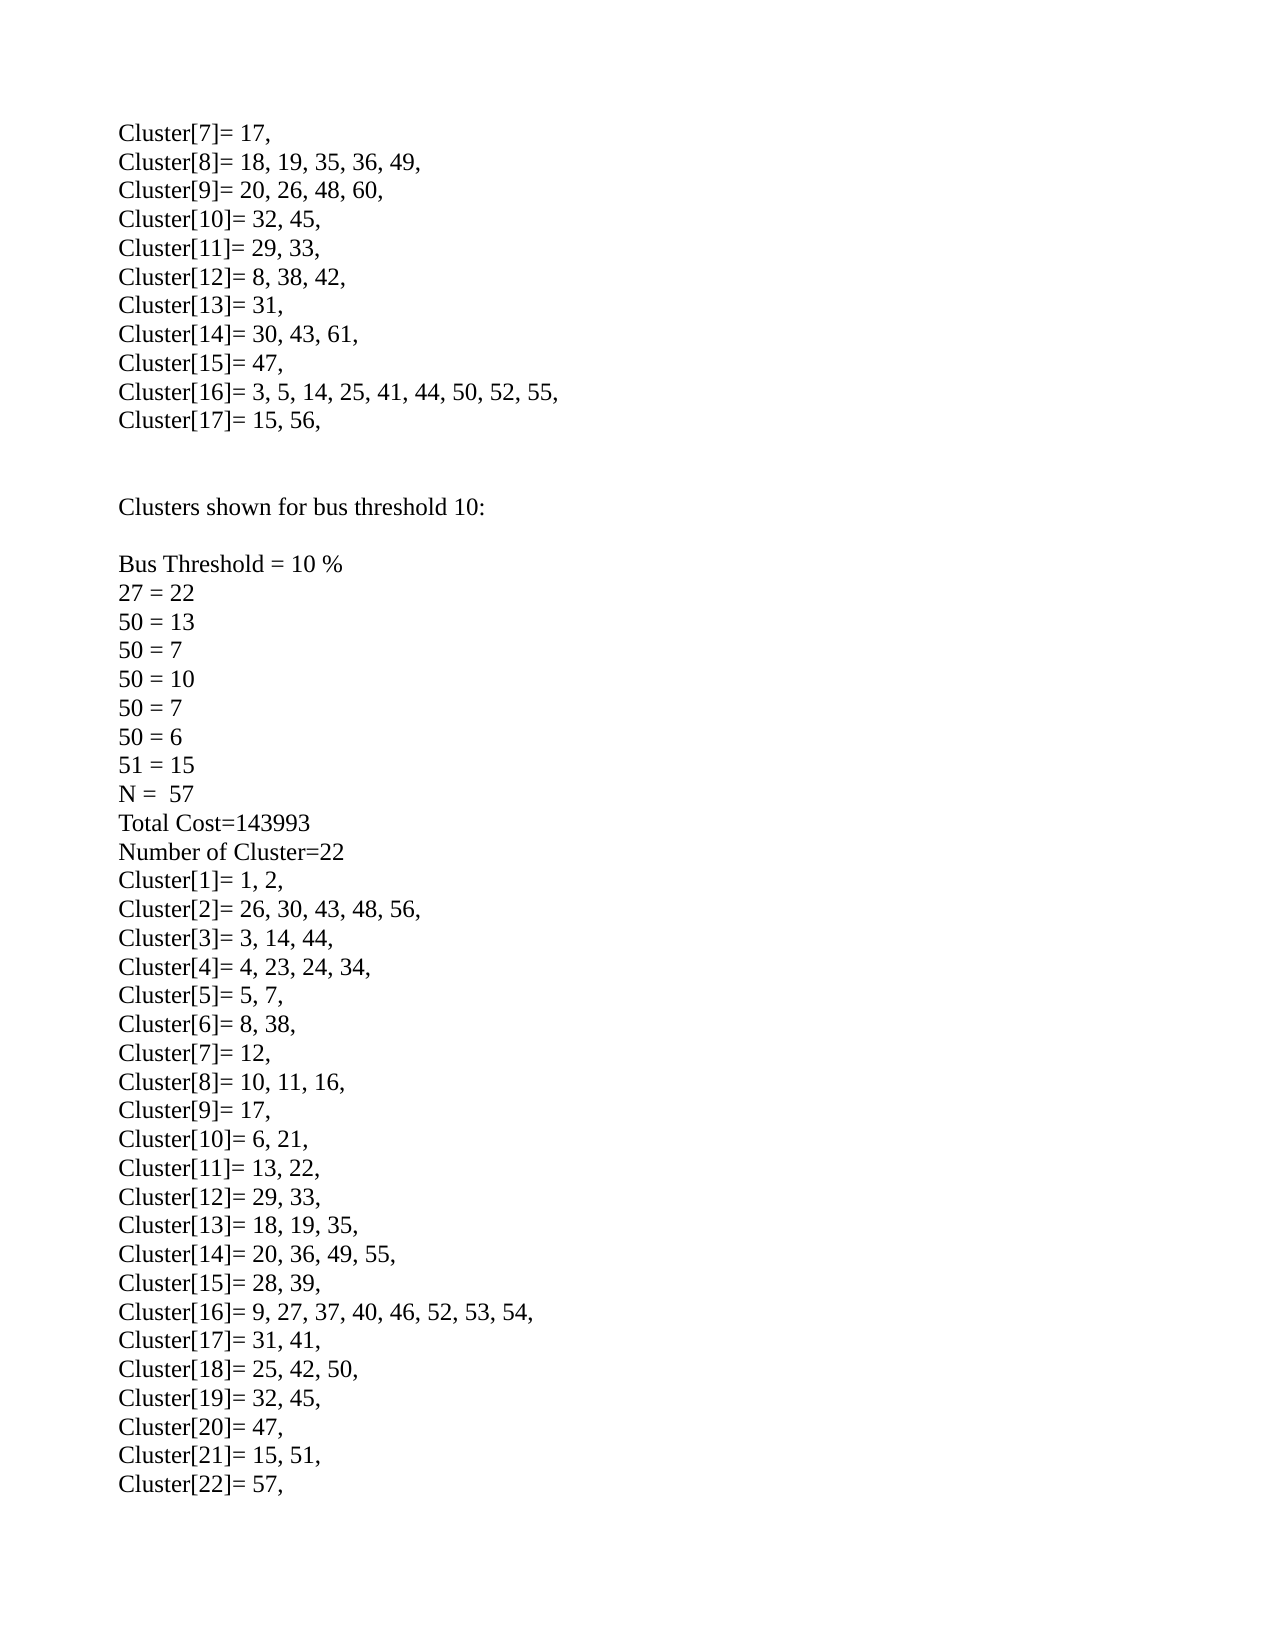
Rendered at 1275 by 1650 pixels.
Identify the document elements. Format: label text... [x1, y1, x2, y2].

text Number of Cluster=22 [118, 837, 1157, 866]
text Cluster[11]= 29, 33, [118, 233, 1157, 262]
text Cluster[16]= 3, 5, 14, 25, 41, 44, 50, 52, 55, [118, 377, 1157, 406]
text Cluster[13]= 31, [118, 291, 1157, 319]
text Cluster[12]= 8, 38, 42, [118, 262, 1157, 291]
text Cluster[9]= 20, 26, 48, 60, [118, 176, 1157, 204]
text Cluster[13]= 18, 19, 35, [118, 1211, 1157, 1239]
text Cluster[8]= 18, 19, 35, 36, 49, [118, 147, 1157, 176]
text Cluster[5]= 5, 7, [118, 981, 1157, 1009]
text N = 57 [118, 779, 1157, 808]
text Cluster[7]= 12, [118, 1038, 1157, 1067]
text Cluster[1]= 1, 2, [118, 866, 1157, 894]
text Bus Threshold = 10 % [118, 549, 1157, 578]
text Cluster[20]= 47, [118, 1412, 1157, 1441]
text Cluster[3]= 3, 14, 44, [118, 923, 1157, 952]
text Cluster[10]= 32, 45, [118, 204, 1157, 233]
text Cluster[17]= 15, 56, [118, 406, 1157, 434]
text Total Cost=143993 [118, 808, 1157, 837]
text Cluster[8]= 10, 11, 16, [118, 1067, 1157, 1096]
text 50 = 7 [118, 693, 1157, 722]
text 50 = 10 [118, 664, 1157, 693]
text Cluster[10]= 6, 21, [118, 1124, 1157, 1153]
text Cluster[4]= 4, 23, 24, 34, [118, 952, 1157, 981]
text 51 = 15 [118, 751, 1157, 779]
text Cluster[7]= 17, [118, 118, 1157, 147]
text Cluster[12]= 29, 33, [118, 1182, 1157, 1211]
text Cluster[2]= 26, 30, 43, 48, 56, [118, 894, 1157, 923]
text Cluster[22]= 57, [118, 1469, 1157, 1498]
text Clusters shown for bus threshold 10: [118, 492, 1157, 521]
text Cluster[14]= 30, 43, 61, [118, 319, 1157, 348]
text Cluster[19]= 32, 45, [118, 1383, 1157, 1412]
text Cluster[15]= 47, [118, 348, 1157, 377]
text 50 = 6 [118, 722, 1157, 751]
text 50 = 7 [118, 636, 1157, 664]
text Cluster[6]= 8, 38, [118, 1009, 1157, 1038]
text Cluster[11]= 13, 22, [118, 1153, 1157, 1182]
text Cluster[16]= 9, 27, 37, 40, 46, 52, 53, 54, [118, 1297, 1157, 1326]
text Cluster[15]= 28, 39, [118, 1268, 1157, 1297]
text Cluster[21]= 15, 51, [118, 1441, 1157, 1469]
text Cluster[18]= 25, 42, 50, [118, 1354, 1157, 1383]
text Cluster[17]= 31, 41, [118, 1326, 1157, 1354]
text 50 = 13 [118, 607, 1157, 636]
text 27 = 22 [118, 578, 1157, 607]
text Cluster[9]= 17, [118, 1096, 1157, 1124]
text Cluster[14]= 20, 36, 49, 55, [118, 1239, 1157, 1268]
